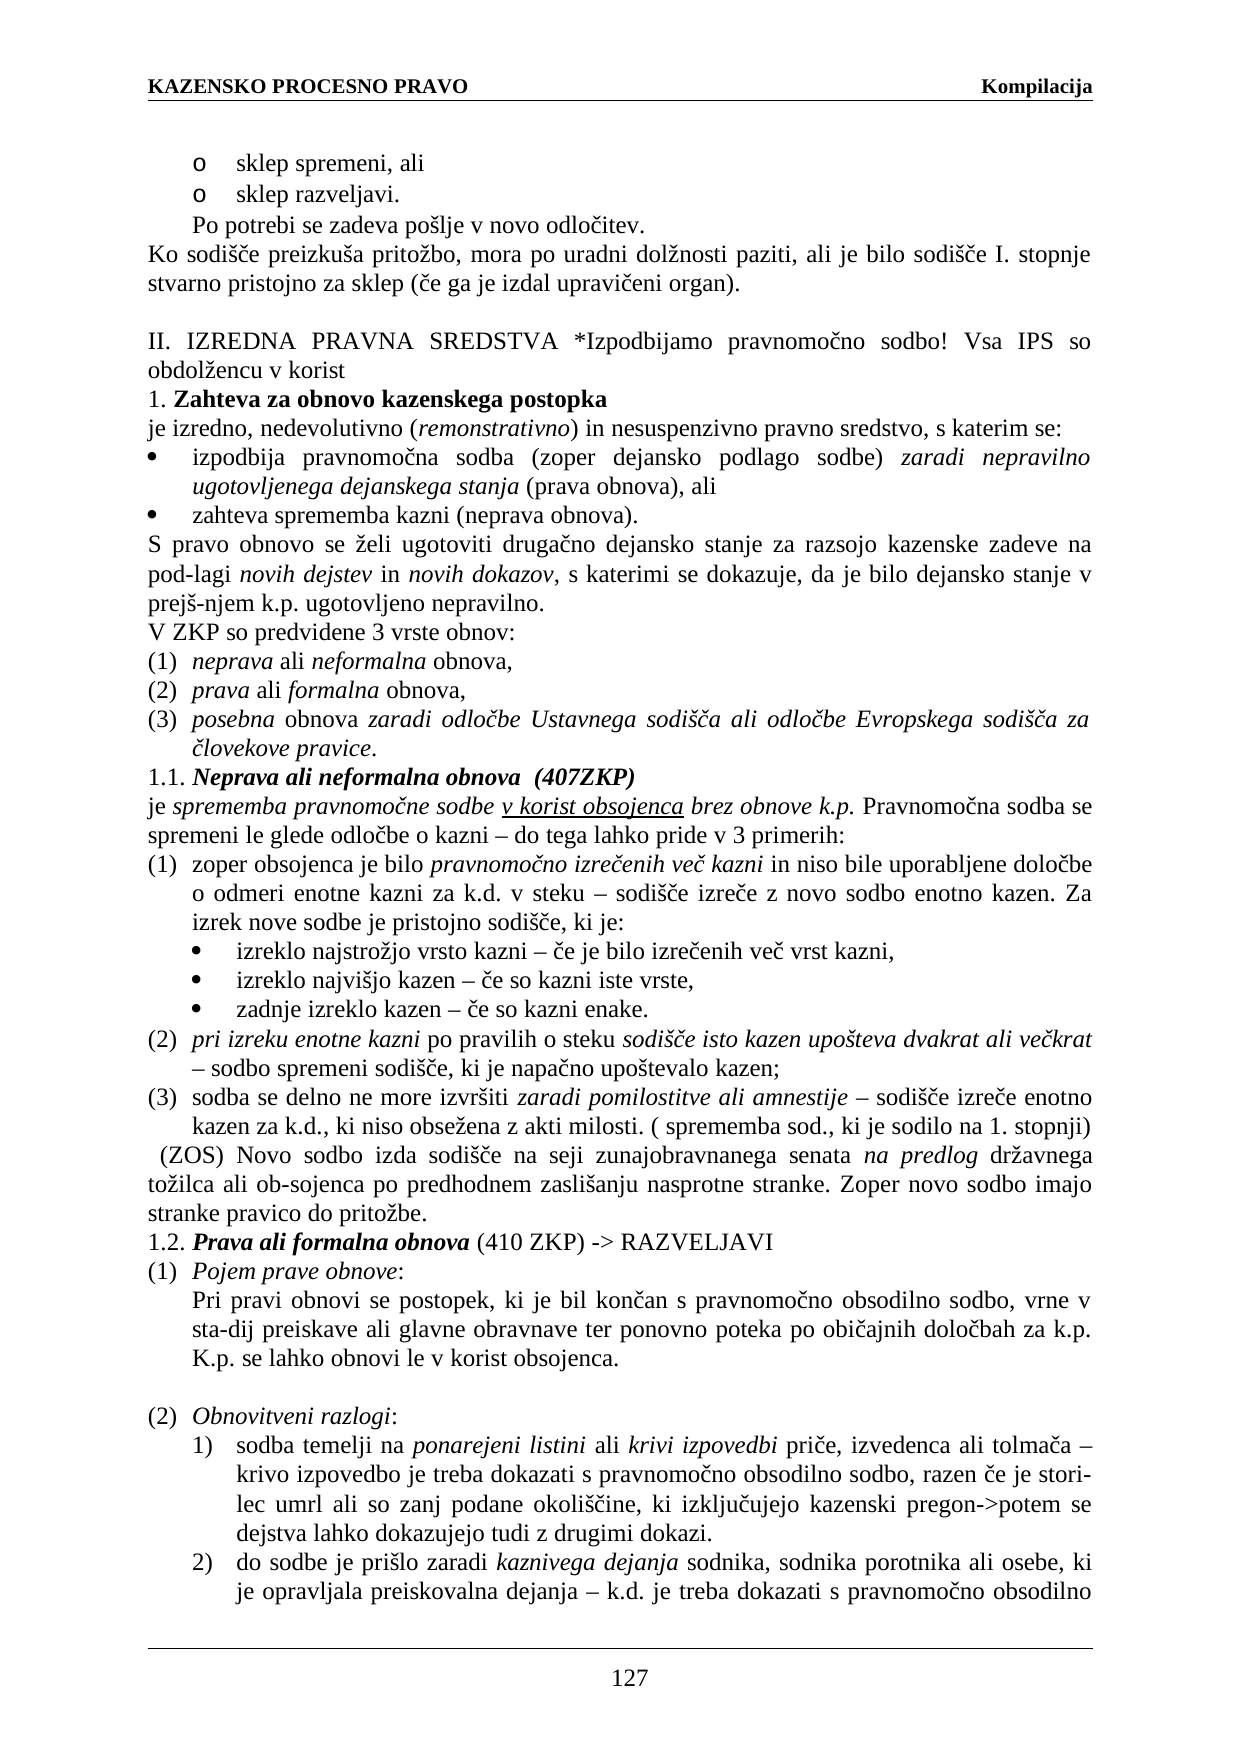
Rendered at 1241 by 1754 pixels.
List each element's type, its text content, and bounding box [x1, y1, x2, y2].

text S pravo obnovo se želi ugotoviti drugačno dejansko stanje za razsojo kazenske zadeve na pod-lagi novih dejstev in novih dokazov, s katerimi se dokazuje, da je bilo dejansko stanje v prejš-njem k.p. ugotovljeno nepravilno. [148, 529, 1093, 617]
list sodba temelji na ponarejeni listini ali krivi izpovedbi priče, izvedenca ali tolmača – krivo izpovedbo je treba dokazati s pravnomočno obsodilno sodbo, razen če je stori-lec umrl ali so zanj podane okoliščine, ki izključujejo kazenski pregon->potem se dejstva lahko dokazujejo tudi z drugimi dokazi. [192, 1430, 1093, 1547]
list izreklo najvišjo kazen – če so kazni iste vrste, [192, 965, 1093, 994]
text Pri pravi obnovi se postopek, ki je bil končan s pravnomočno obsodilno sodbo, vrne v sta-dij preiskave ali glavne obravnave ter ponovno poteka po običajnih določbah za k.p. K.p. se lahko obnovi le v korist obsojenca. [192, 1285, 1093, 1372]
text 1.2. Prava ali formalna obnova (410 ZKP) -> RAZVELJAVI [148, 1227, 1093, 1256]
list sodba se delno ne more izvršiti zaradi pomilostitve ali amnestije – sodišče izreče enotno kazen za k.d., ki niso obsežena z akti milosti. ( sprememba sod., ki je sodilo na 1. stopnji) [148, 1082, 1093, 1140]
text je sprememba pravnomočne sodbe v korist obsojenca brez obnove k.p. Pravnomočna sodba se spremeni le glede odločbe o kazni – do tega lahko pride v 3 primerih: [148, 791, 1093, 849]
list Obnovitveni razlogi: [148, 1401, 1093, 1430]
text 1. Zahteva za obnovo kazenskega postopka [148, 384, 1093, 413]
list do sodbe je prišlo zaradi kaznivega dejanja sodnika, sodnika porotnika ali osebe, ki je opravljala preiskovalna dejanja – k.d. je treba dokazati s pravnomočno obsodilno [192, 1547, 1093, 1605]
list izreklo najstrožjo vrsto kazni – če je bilo izrečenih več vrst kazni, [192, 936, 1093, 965]
list zahteva sprememba kazni (neprava obnova). [148, 500, 1093, 529]
list izpodbija pravnomočna sodba (zoper dejansko podlago sodbe) zaradi nepravilno ugotovljenega dejanskega stanja (prava obnova), ali [148, 442, 1093, 500]
text Ko sodišče preizkuša pritožbo, mora po uradni dolžnosti paziti, ali je bilo sodišče I. stopnje stvarno pristojno za sklep (če ga je izdal upravičeni organ). [148, 239, 1093, 297]
list sklep razveljavi. [192, 179, 1093, 210]
text je izredno, nedevolutivno (remonstrativno) in nesuspenzivno pravno sredstvo, s katerim se: [148, 413, 1093, 442]
list pri izreku enotne kazni po pravilih o steku sodišče isto kazen upošteva dvakrat ali večkrat – sodbo spremeni sodišče, ki je napačno upoštevalo kazen; [148, 1023, 1093, 1082]
list zoper obsojenca je bilo pravnomočno izrečenih več kazni in niso bile uporabljene določbe o odmeri enotne kazni za k.d. v steku – sodišče izreče z novo sodbo enotno kazen. Za izrek nove sodbe je pristojno sodišče, ki je: [148, 849, 1093, 936]
text 1.1. Neprava ali neformalna obnova (407ZKP) [148, 762, 1093, 791]
list Pojem prave obnove: [148, 1256, 1093, 1285]
list posebna obnova zaradi odločbe Ustavnega sodišča ali odločbe Evropskega sodišča za človekove pravice. [148, 704, 1093, 762]
list zadnje izreklo kazen – če so kazni enake. [192, 994, 1093, 1023]
list prava ali formalna obnova, [148, 675, 1093, 704]
text Po potrebi se zadeva pošlje v novo odločitev. [192, 210, 1093, 239]
text V ZKP so predvidene 3 vrste obnov: [148, 617, 1093, 646]
list neprava ali neformalna obnova, [148, 646, 1093, 675]
text (ZOS) Novo sodbo izda sodišče na seji zunajobravnanega senata na predlog državnega tožilca ali ob-sojenca po predhodnem zaslišanju nasprotne stranke. Zoper novo sodbo imajo stranke pravico do pritožbe. [148, 1140, 1093, 1227]
list sklep spremeni, ali [192, 148, 1093, 179]
text II. IZREDNA PRAVNA SREDSTVA *Izpodbijamo pravnomočno sodbo! Vsa IPS so obdolžencu v korist [148, 326, 1093, 384]
